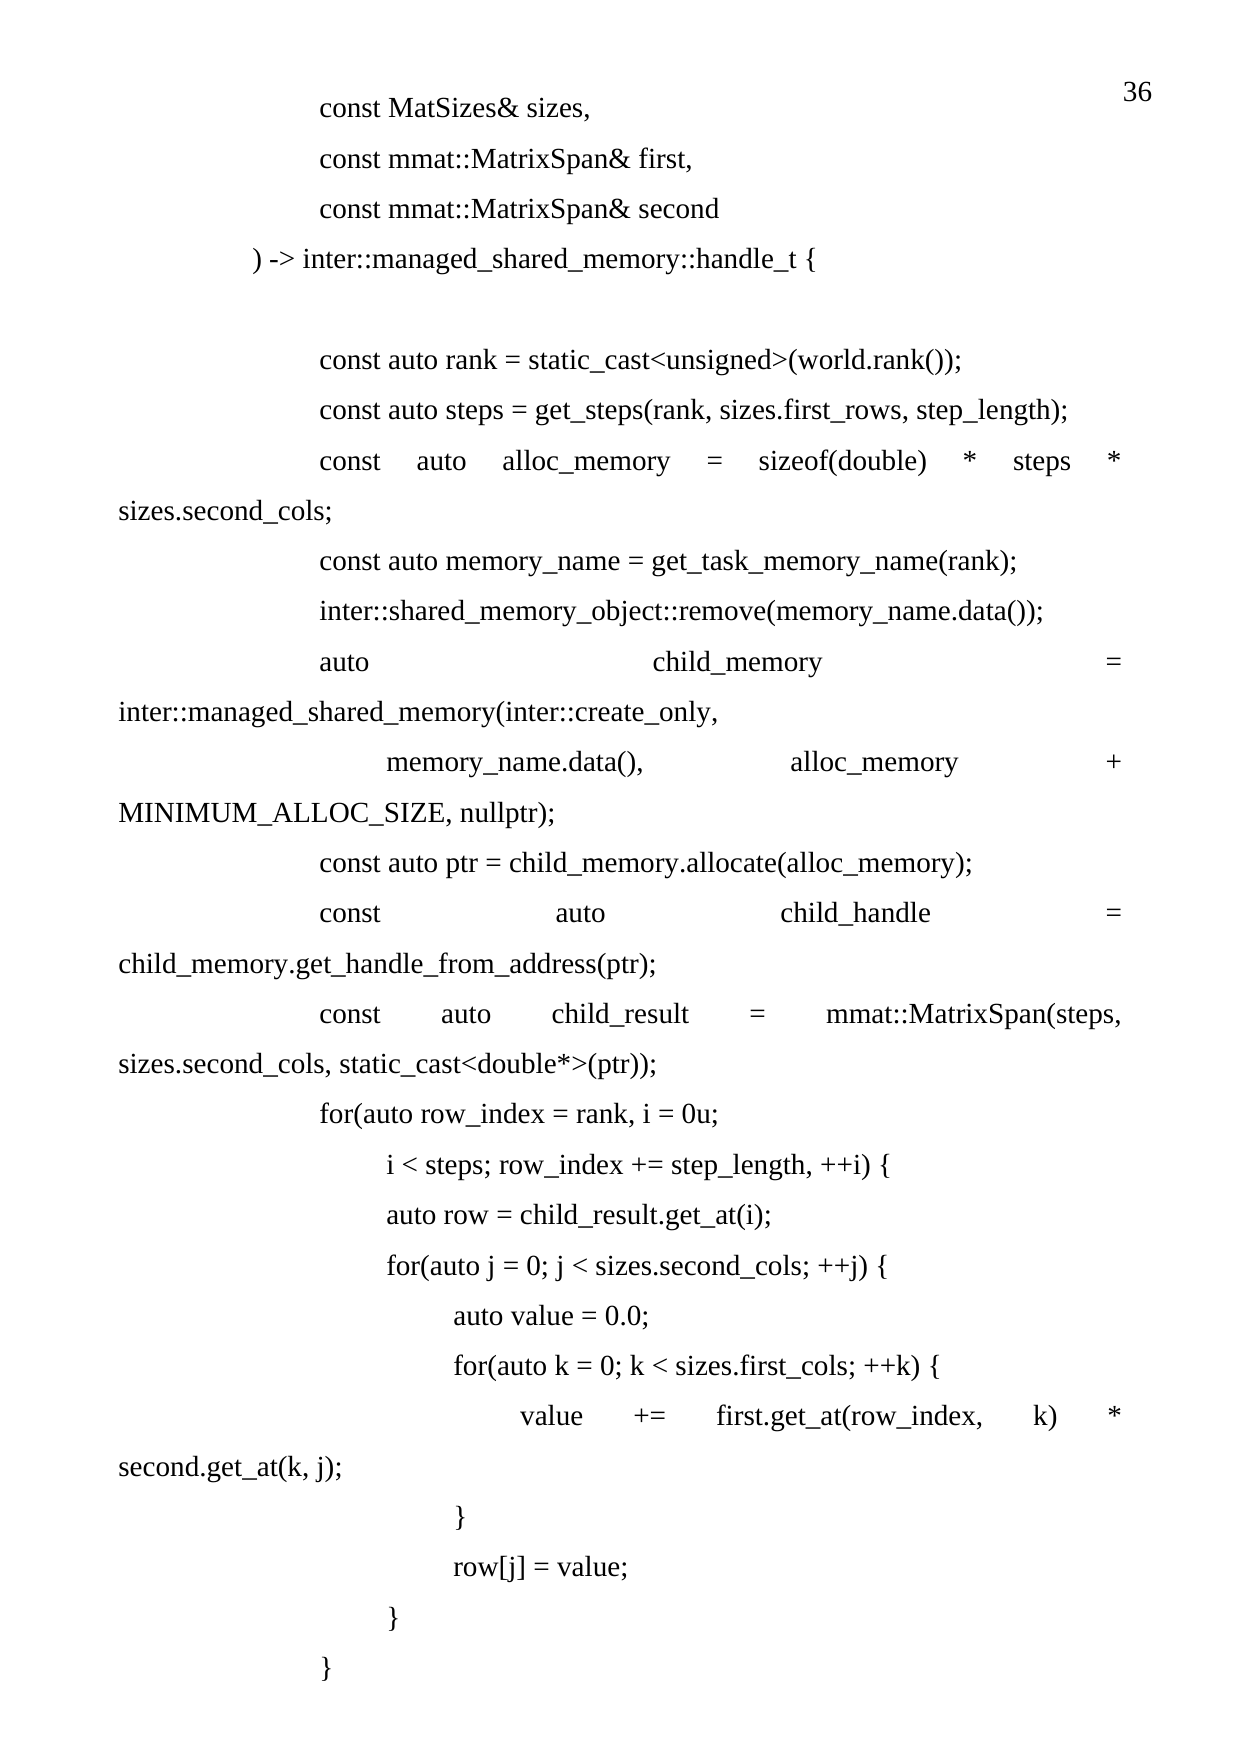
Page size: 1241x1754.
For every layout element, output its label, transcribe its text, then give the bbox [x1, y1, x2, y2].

text row[j] = value; [118, 1549, 1122, 1583]
text for(auto j = 0; j < sizes.second_cols; ++j) { [118, 1248, 1122, 1281]
text const auto child_result = mmat::MatrixSpan(steps, sizes.second_cols, static_cast<double*>(ptr)); [118, 996, 1122, 1080]
text const auto alloc_memory = sizeof(double) * steps * sizes.second_cols; [118, 443, 1122, 526]
text value += first.get_at(row_index, k) * second.get_at(k, j); [118, 1398, 1122, 1482]
text const mmat::MatrixSpan& second [118, 191, 1122, 224]
text const auto rank = static_cast<unsigned>(world.rank()); [118, 342, 1122, 376]
text const mmat::MatrixSpan& first, [118, 141, 1122, 174]
text } [118, 1499, 1122, 1533]
text for(auto row_index = rank, i = 0u; [118, 1097, 1122, 1130]
text } [118, 1600, 1122, 1633]
text i < steps; row_index += step_length, ++i) { [118, 1147, 1122, 1181]
text auto row = child_result.get_at(i); [118, 1197, 1122, 1231]
text for(auto k = 0; k < sizes.first_cols; ++k) { [118, 1348, 1122, 1382]
text const auto ptr = child_memory.allocate(alloc_memory); [118, 845, 1122, 879]
text } [118, 1650, 1122, 1684]
text auto child_memory = inter::managed_shared_memory(inter::create_only, [118, 644, 1122, 728]
text memory_name.data(), alloc_memory + MINIMUM_ALLOC_SIZE, nullptr); [118, 744, 1122, 828]
text const auto child_handle = child_memory.get_handle_from_address(ptr); [118, 895, 1122, 979]
text const MatSizes& sizes, [118, 90, 1122, 124]
text const auto memory_name = get_task_memory_name(rank); [118, 543, 1122, 577]
text const auto steps = get_steps(rank, sizes.first_rows, step_length); [118, 392, 1122, 426]
text ) -> inter::managed_shared_memory::handle_t { [118, 241, 1122, 275]
text inter::shared_memory_object::remove(memory_name.data()); [118, 593, 1122, 627]
text auto value = 0.0; [118, 1298, 1122, 1331]
